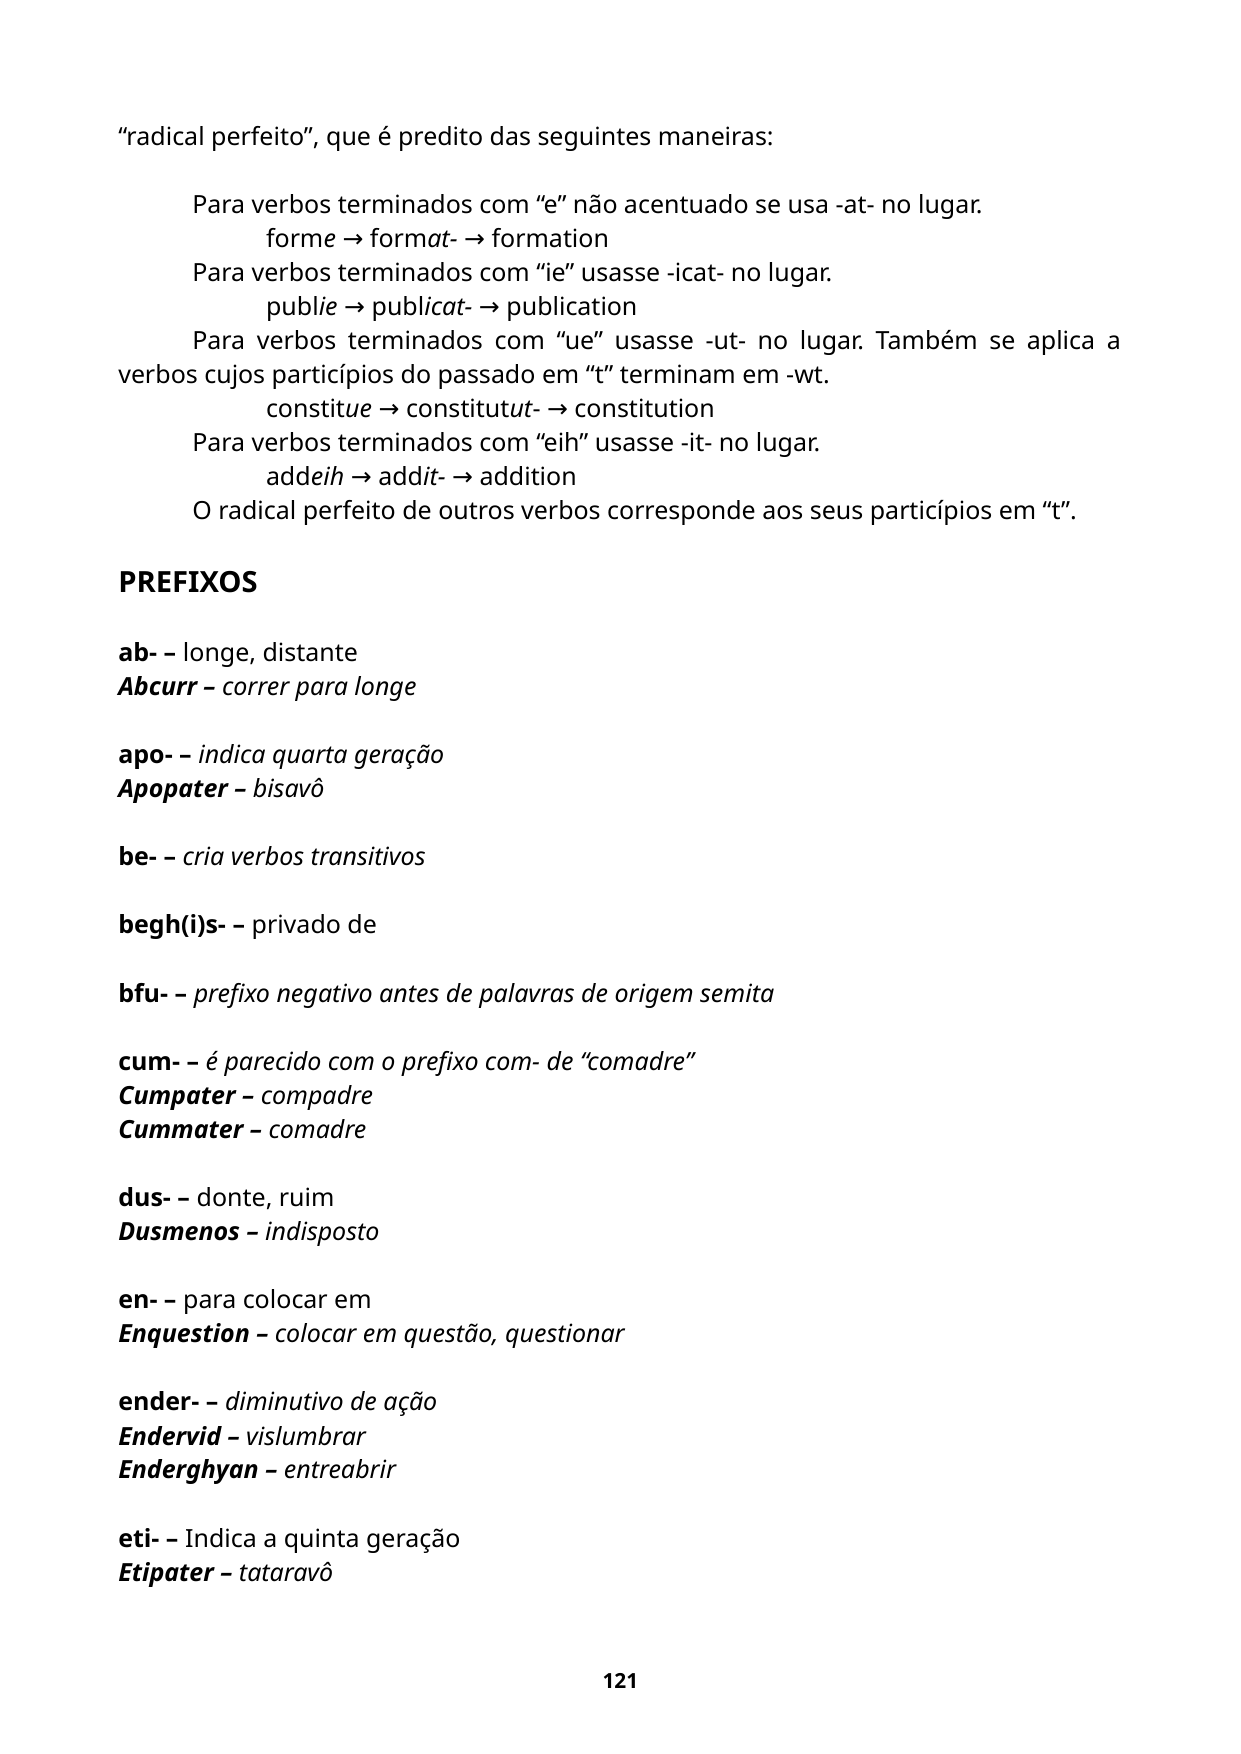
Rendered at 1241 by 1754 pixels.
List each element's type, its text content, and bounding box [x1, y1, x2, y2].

text Para verbos terminados com “e” não acentuado se usa -at- no lugar. [118, 186, 1122, 220]
text eti- – Indica a quinta geração [118, 1520, 1122, 1554]
text Enquestion – colocar em questão, questionar [118, 1316, 1122, 1350]
text ender- – diminutivo de ação [118, 1384, 1122, 1418]
text Apopater – bisavô [118, 771, 1122, 805]
text Dusmenos – indisposto [118, 1214, 1122, 1248]
text Etipater – tataravô [118, 1554, 1122, 1588]
text cum- – é parecido com o prefixo com- de “comadre” [118, 1043, 1122, 1077]
text O radical perfeito de outros verbos corresponde aos seus particípios em “t”. [118, 493, 1122, 527]
text Cummater – comadre [118, 1112, 1122, 1146]
text addeih → addit- → addition [118, 459, 1122, 493]
text constitue → constitutut- → constitution [118, 391, 1122, 425]
text Cumpater – compadre [118, 1077, 1122, 1112]
text “radical perfeito”, que é predito das seguintes maneiras: [118, 118, 1122, 152]
text Para verbos terminados com “eih” usasse -it- no lugar. [118, 425, 1122, 459]
text en- – para colocar em [118, 1282, 1122, 1316]
text Enderghyan – entreabrir [118, 1452, 1122, 1486]
text apo- – indica quarta geração [118, 737, 1122, 771]
text dus- – donte, ruim [118, 1180, 1122, 1214]
subtitle PREFIXOS [118, 561, 1122, 601]
text be- – cria verbos transitivos [118, 839, 1122, 873]
text Endervid – vislumbrar [118, 1418, 1122, 1452]
text bfu- – prefixo negativo antes de palavras de origem semita [118, 975, 1122, 1009]
text begh(i)s- – privado de [118, 907, 1122, 941]
text Para verbos terminados com “ie” usasse -icat- no lugar. [118, 254, 1122, 288]
text Abcurr – correr para longe [118, 669, 1122, 703]
text Para verbos terminados com “ue” usasse -ut- no lugar. Também se aplica a verbos cujos particípios do passado em “t” terminam em -wt. [118, 322, 1122, 391]
text publie → publicat- → publication [118, 288, 1122, 322]
text ab- – longe, distante [118, 635, 1122, 669]
text forme → format- → formation [118, 220, 1122, 254]
